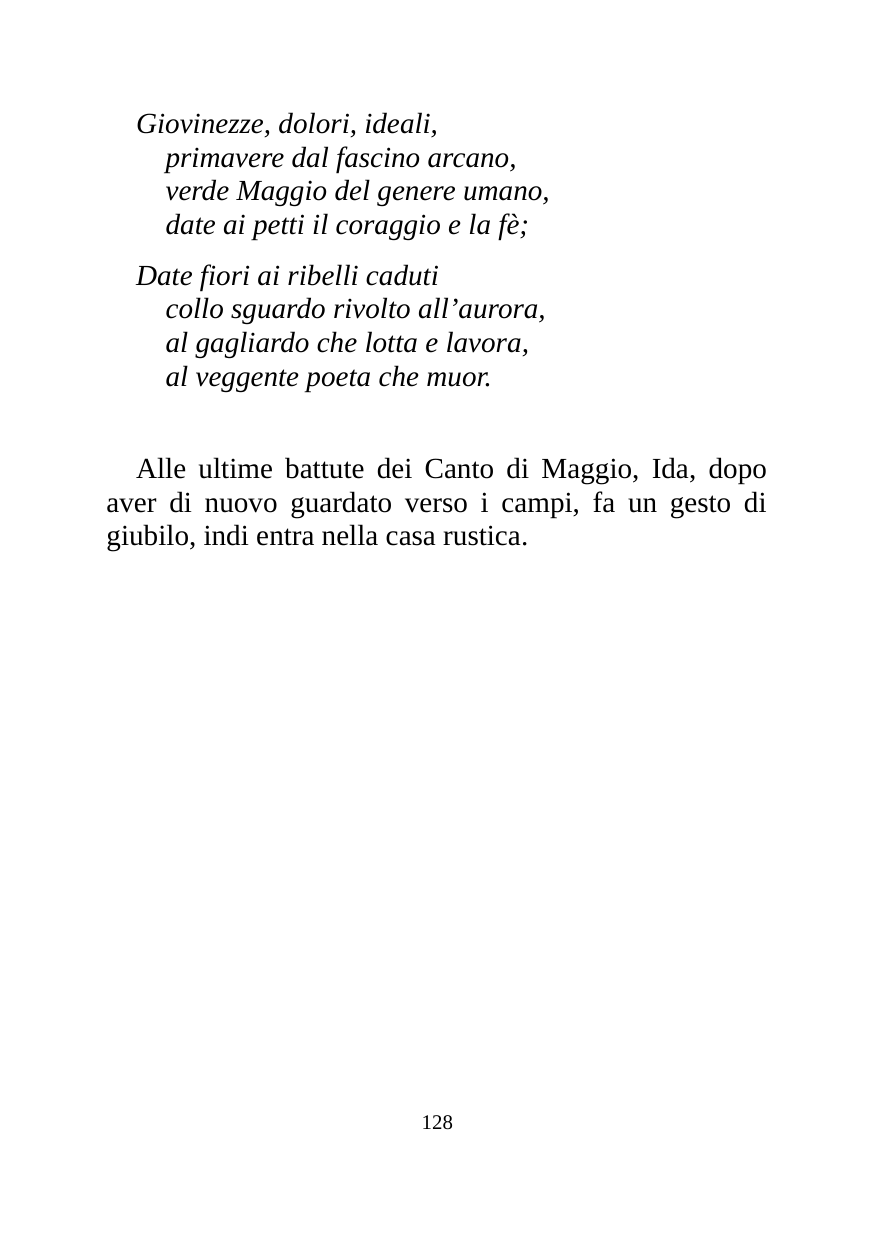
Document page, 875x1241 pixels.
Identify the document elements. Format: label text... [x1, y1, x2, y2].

text Alle ultime battute dei Canto di Maggio, Ida, dopo aver di nuovo guardato verso i campi, fa un gesto di giubilo, indi entra nella casa rustica. [106, 451, 768, 552]
text Date fiori ai ribelli caduti collo sguardo rivolto all’aurora, al gagliardo che lotta e lavora, al veggente poeta che muor. [136, 258, 768, 392]
text Giovinezze, dolori, ideali, primavere dal fascino arcano, verde Maggio del genere umano, date ai petti il coraggio e la fè; [136, 106, 768, 240]
